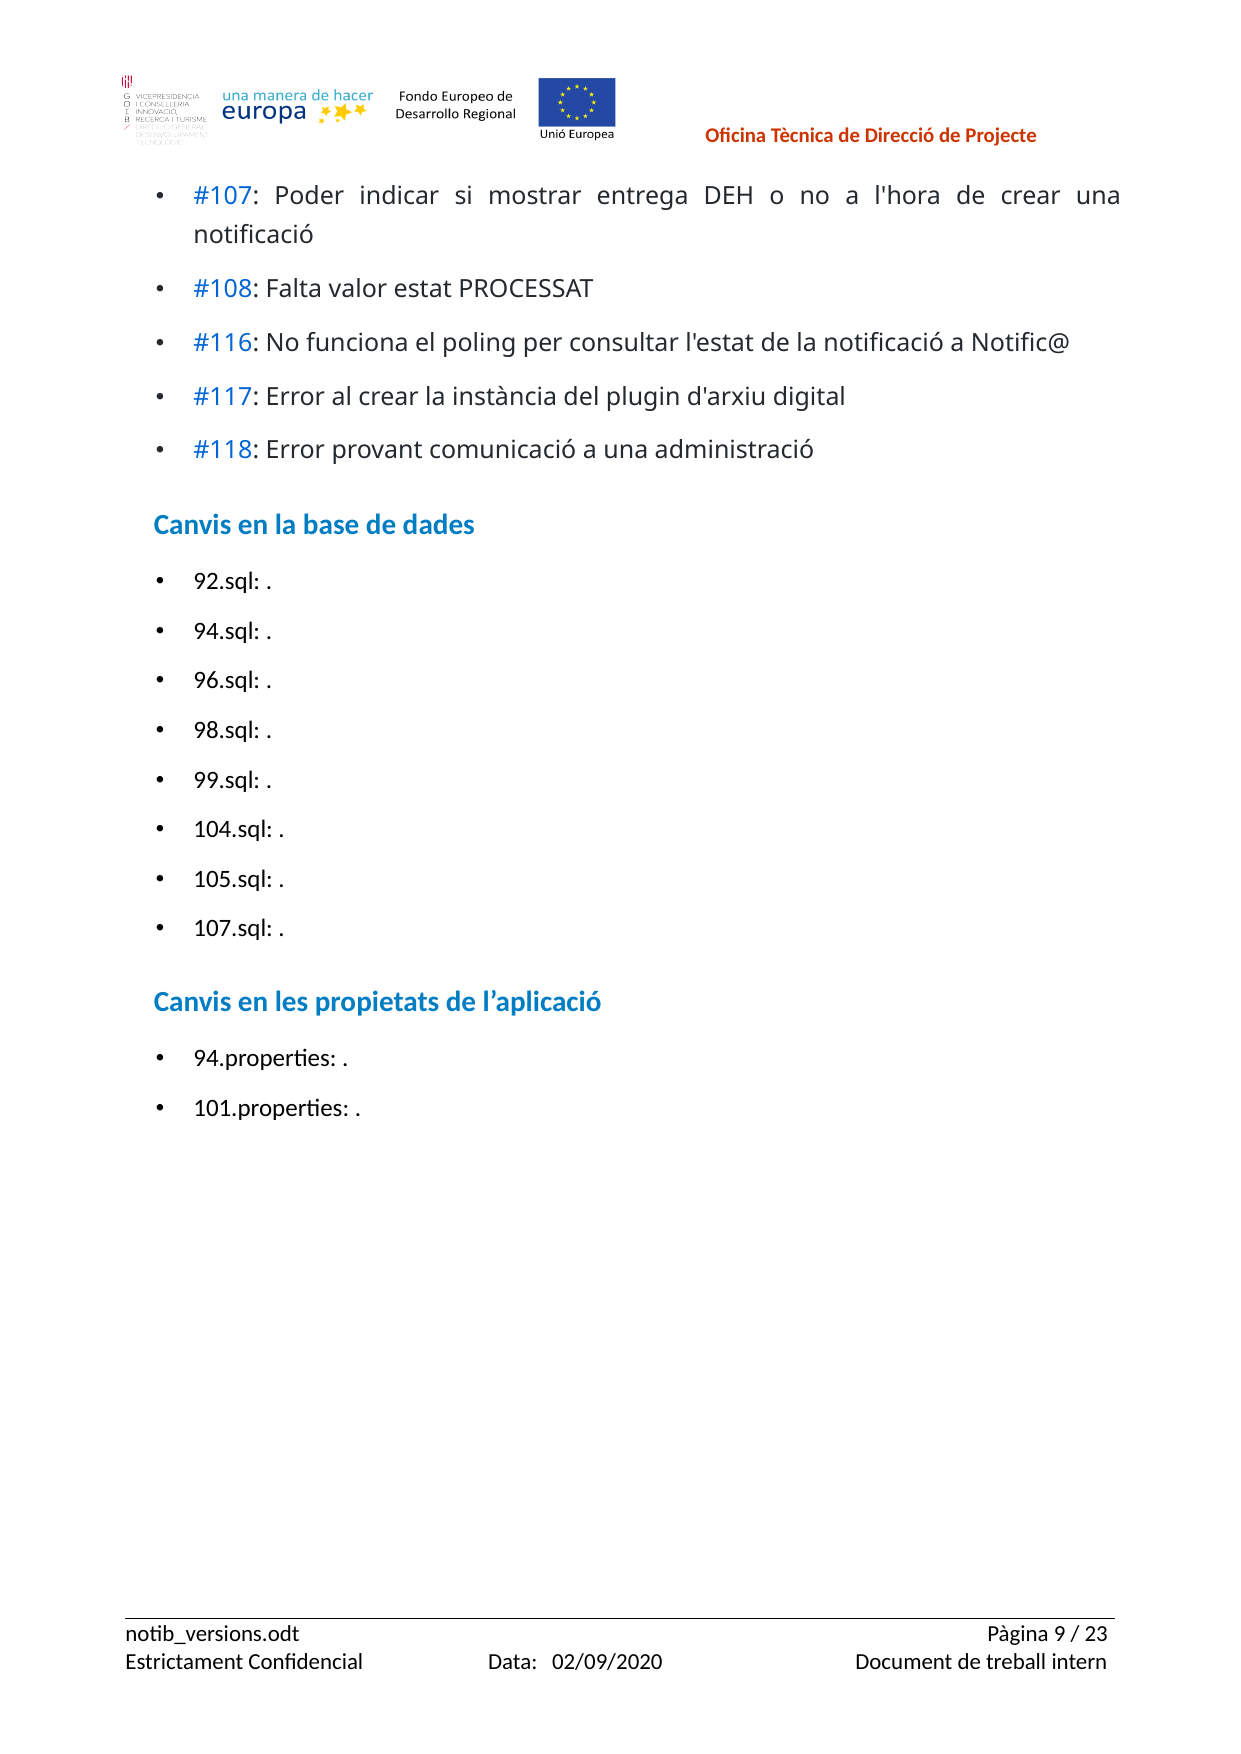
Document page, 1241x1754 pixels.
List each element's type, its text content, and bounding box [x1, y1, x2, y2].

picture [219, 73, 621, 147]
list #107: Poder indicar si mostrar entrega DEH o no a l'hora de crear una notificació [156, 178, 1122, 251]
list 98.sql: . [156, 714, 1122, 745]
list 96.sql: . [156, 665, 1122, 695]
list 94.properties: . [156, 1042, 1122, 1073]
list 101.properties: . [156, 1092, 1122, 1122]
list #116: No funciona el poling per consultar l'estat de la notificació a Notific@ [156, 324, 1122, 358]
list 94.sql: . [156, 615, 1122, 646]
list 92.sql: . [156, 566, 1122, 596]
subtitle Canvis en les propietats de l’aplicació [153, 983, 1122, 1018]
list 104.sql: . [156, 813, 1122, 844]
list #118: Error provant comunicació a una administració [156, 432, 1122, 466]
list 99.sql: . [156, 764, 1122, 794]
subtitle Canvis en la base de dades [153, 506, 1122, 542]
list #117: Error al crear la instància del plugin d'arxiu digital [156, 378, 1122, 412]
list 105.sql: . [156, 863, 1122, 893]
picture [118, 73, 213, 147]
list 107.sql: . [156, 913, 1122, 943]
list #108: Falta valor estat PROCESSAT [156, 271, 1122, 305]
